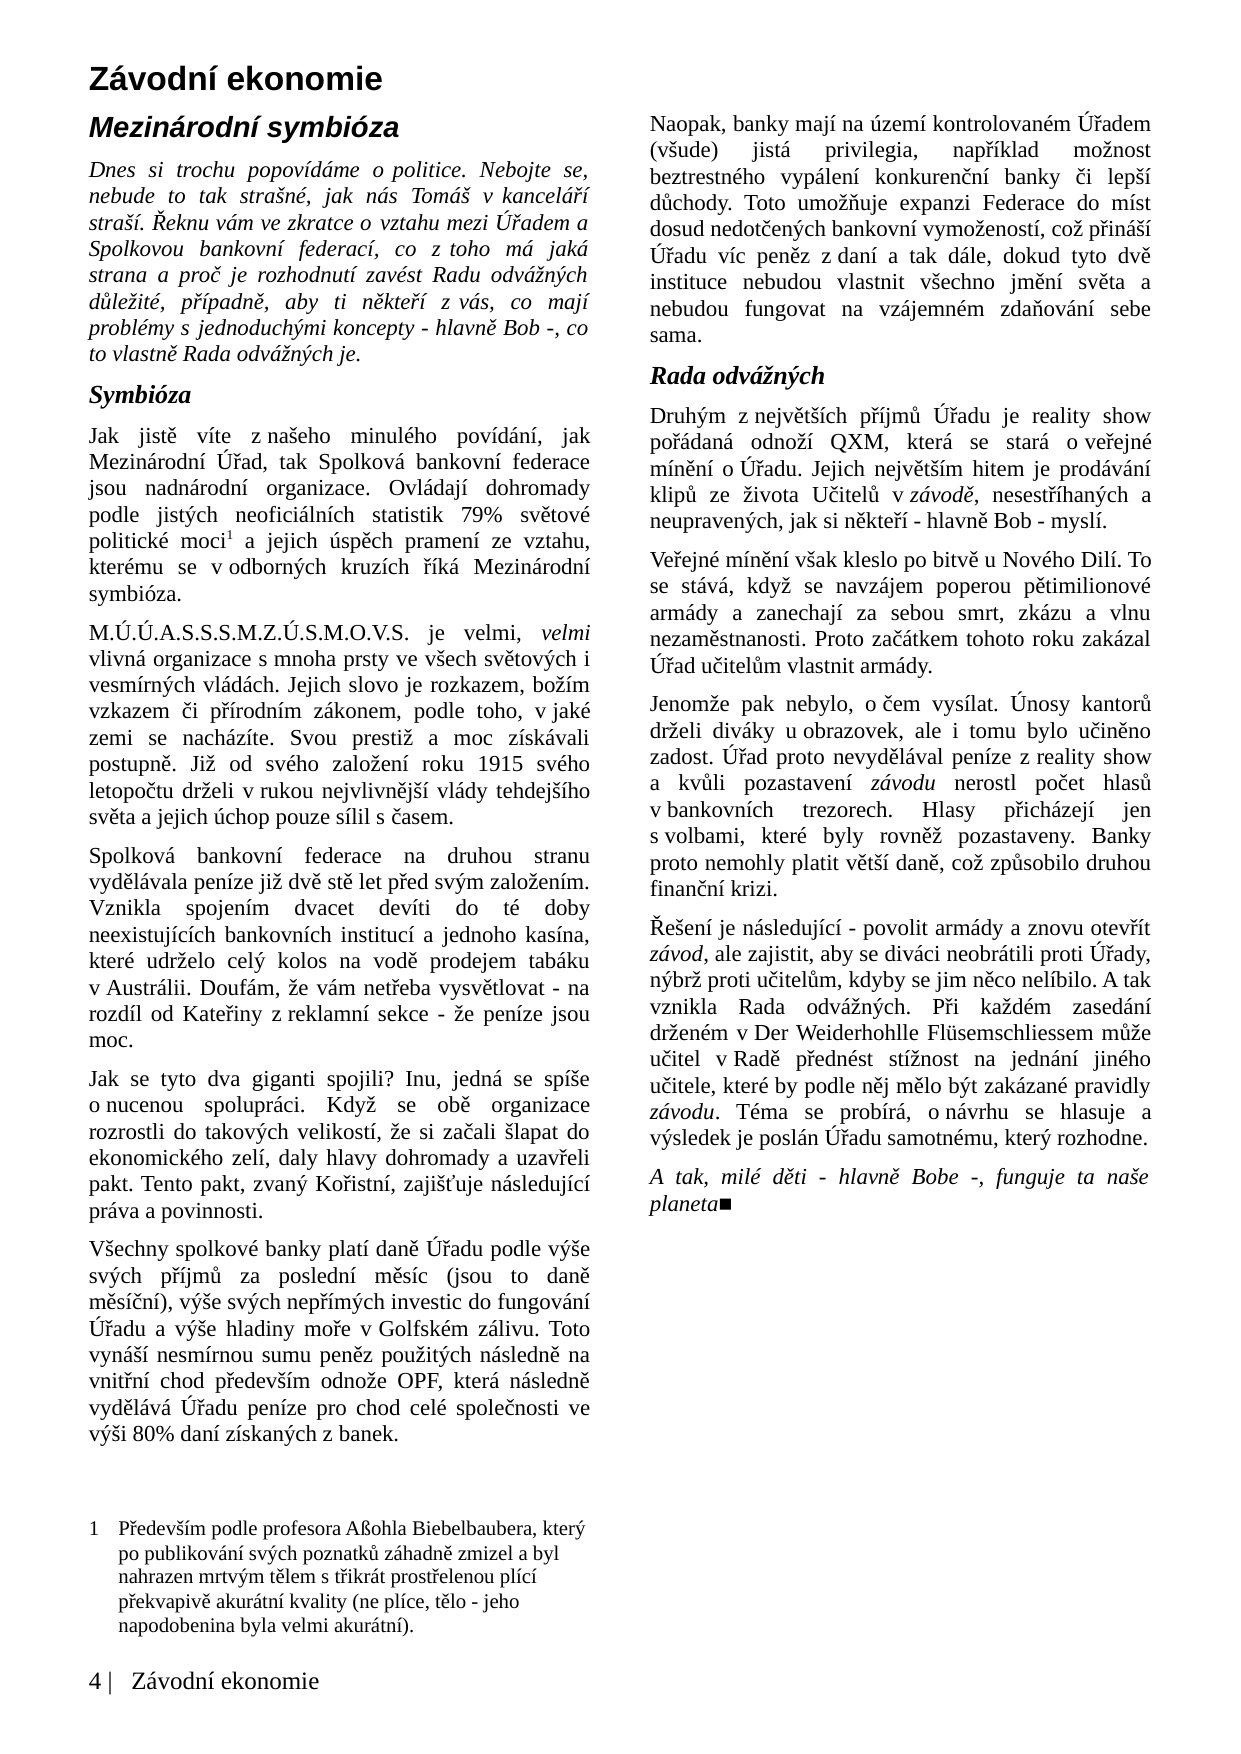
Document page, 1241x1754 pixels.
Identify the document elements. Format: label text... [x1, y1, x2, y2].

text Naopak, banky mají na území kontrolovaném Úřadem (všude) jistá privilegia, například možnost beztrestného vypálení konkurenční banky či lepší důchody. Toto umožňuje expanzi Federace do míst dosud nedotčených bankovní vymožeností, což přináší Úřadu víc peněz z daní a tak dále, dokud tyto dvě instituce nebudou vlastnit všechno jmění světa a nebudou fungovat na vzájemném zdaňování sebe sama. [649, 110, 1152, 347]
text Spolková bankovní federace na druhou stranu vydělávala peníze již dvě stě let před svým založením. Vznikla spojením dvacet devíti do té doby neexistujících bankovních institucí a jednoho kasína, které udrželo celý kolos na vodě prodejem tabáku v Austrálii. Doufám, že vám netřeba vysvětlovat - na rozdíl od Kateřiny z reklamní sekce - že peníze jsou moc. [88, 842, 591, 1053]
text Především podle profesora Aßohla Biebelbaubera, který po publikování svých poznatků záhadně zmizel a byl nahrazen mrtvým tělem s třikrát prostřelenou plící překvapivě akurátní kvality (ne plíce, tělo - jeho napodobenina byla velmi akurátní). [88, 1516, 591, 1637]
text Rada odvážných [649, 360, 1152, 390]
text Druhým z největších příjmů Úřadu je reality show pořádaná odnoží QXM, která se stará o veřejné mínění o Úřadu. Jejich největším hitem je prodávání klipů ze života Učitelů v závodě, nesestříhaných a neupravených, jak si někteří - hlavně Bob - myslí. [649, 402, 1152, 534]
text Dnes si trochu popovídáme o politice. Nebojte se, nebude to tak strašné, jak nás Tomáš v kanceláří straší. Řeknu vám ve zkratce o vztahu mezi Úřadem a Spolkovou bankovní federací, co z toho má jaká strana a proč je rozhodnutí zavést Radu odvážných důležité, případně, aby ti někteří z vás, co mají problémy s jednoduchými koncepty - hlavně Bob -, co to vlastně Rada odvážných je. [88, 156, 591, 367]
text Veřejné mínění však kleslo po bitvě u Nového Dilí. To se stává, když se navzájem poperou pětimilionové armády a zanechají za sebou smrt, zkázu a vlnu nezaměstnanosti. Proto začátkem tohoto roku zakázal Úřad učitelům vlastnit armády. [649, 546, 1152, 678]
subtitle Závodní ekonomie [88, 59, 1152, 98]
subtitle Mezinárodní symbióza [88, 110, 591, 144]
subtitle A tak, milé děti - hlavně Bobe -, funguje ta naše planeta■ [649, 1163, 1152, 1216]
text Jak jistě víte z našeho minulého povídání, jak Mezinárodní Úřad, tak Spolková bankovní federace jsou nadnárodní organizace. Ovládají dohromady podle jistých neoficiálních statistik 79% světové politické moci a jejich úspěch pramení ze vztahu, kterému se v odborných kruzích říká Mezinárodní symbióza. [88, 422, 591, 606]
text Řešení je následující - povolit armády a znovu otevřít závod, ale zajistit, aby se diváci neobrátili proti Úřady, nýbrž proti učitelům, kdyby se jim něco nelíbilo. A tak vznikla Rada odvážných. Při každém zasedání drženém v Der Weiderhohlle Flüsemschliessem může učitel v Radě přednést stížnost na jednání jiného učitele, které by podle něj mělo být zakázané pravidly závodu. Téma se probírá, o návrhu se hlasuje a výsledek je poslán Úřadu samotnému, který rozhodne. [649, 914, 1152, 1151]
text Jak se tyto dva giganti spojili? Inu, jedná se spíše o nucenou spolupráci. Když se obě organizace rozrostli do takových velikostí, že si začali šlapat do ekonomického zelí, daly hlavy dohromady a uzavřeli pakt. Tento pakt, zvaný Kořistní, zajišťuje následující práva a povinnosti. [88, 1065, 591, 1223]
text M.Ú.Ú.A.S.S.S.M.Z.Ú.S.M.O.V.S. je velmi, velmi vlivná organizace s mnoha prsty ve všech světových i vesmírných vládách. Jejich slovo je rozkazem, božím vzkazem či přírodním zákonem, podle toho, v jaké zemi se nacházíte. Svou prestiž a moc získávali postupně. Již od svého založení roku 1915 svého letopočtu drželi v rukou nejvlivnější vlády tehdejšího světa a jejich úchop pouze sílil s časem. [88, 618, 591, 829]
text Symbióza [88, 379, 591, 409]
text Jenomže pak nebylo, o čem vysílat. Únosy kantorů drželi diváky u obrazovek, ale i tomu bylo učiněno zadost. Úřad proto nevydělával peníze z reality show a kvůli pozastavení závodu nerostl počet hlasů v bankovních trezorech. Hlasy přicházejí jen s volbami, které byly rovněž pozastaveny. Banky proto nemohly platit větší daně, což způsobilo druhou finanční krizi. [649, 690, 1152, 901]
text Všechny spolkové banky platí daně Úřadu podle výše svých příjmů za poslední měsíc (jsou to daně měsíční), výše svých nepřímých investic do fungování Úřadu a výše hladiny moře v Golfském zálivu. Toto vynáší nesmírnou sumu peněz použitých následně na vnitřní chod především odnože OPF, která následně vydělává Úřadu peníze pro chod celé společnosti ve výši 80% daní získaných z banek. [88, 1236, 591, 1446]
